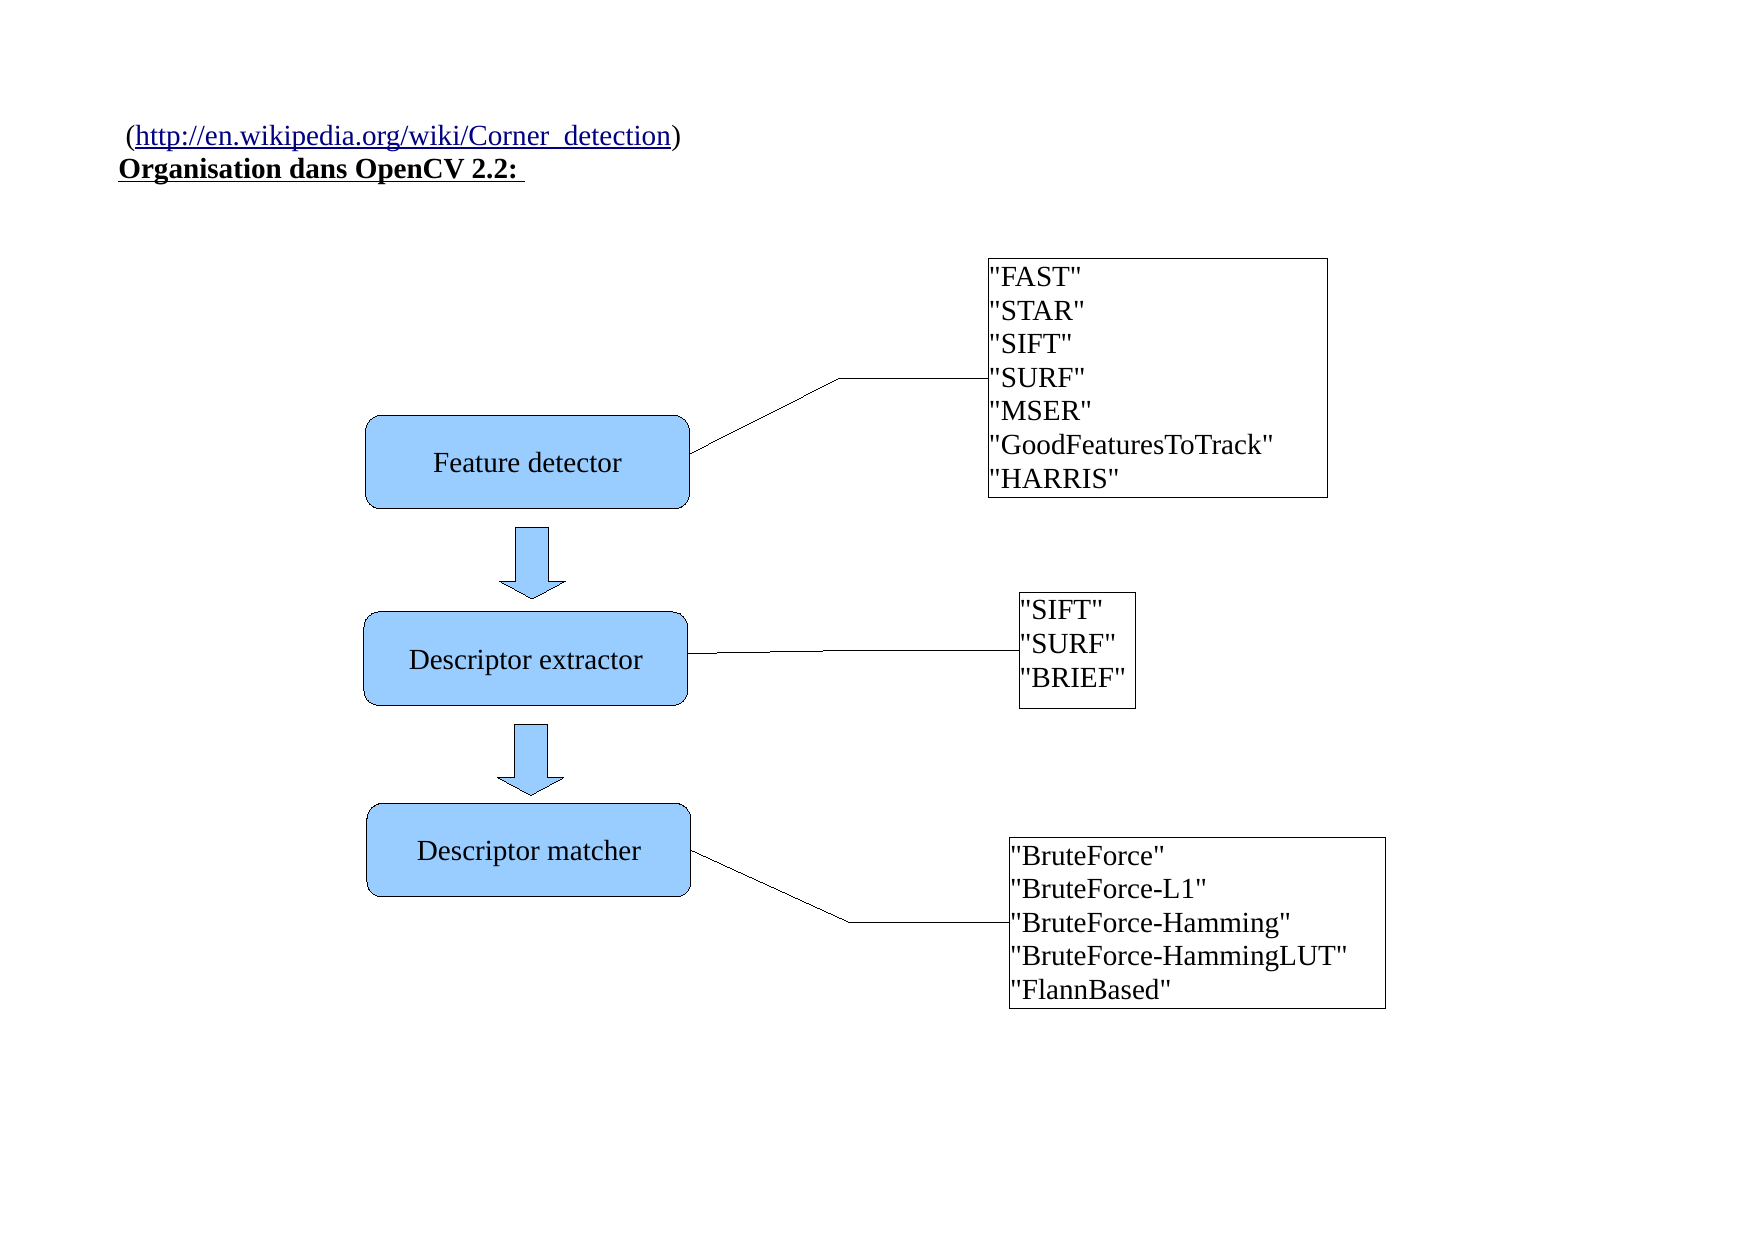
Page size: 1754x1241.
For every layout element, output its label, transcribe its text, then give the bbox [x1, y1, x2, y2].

text Organisation dans OpenCV 2.2: [118, 152, 1636, 185]
text (http://en.wikipedia.org/wiki/Corner_detection) [118, 118, 1636, 152]
